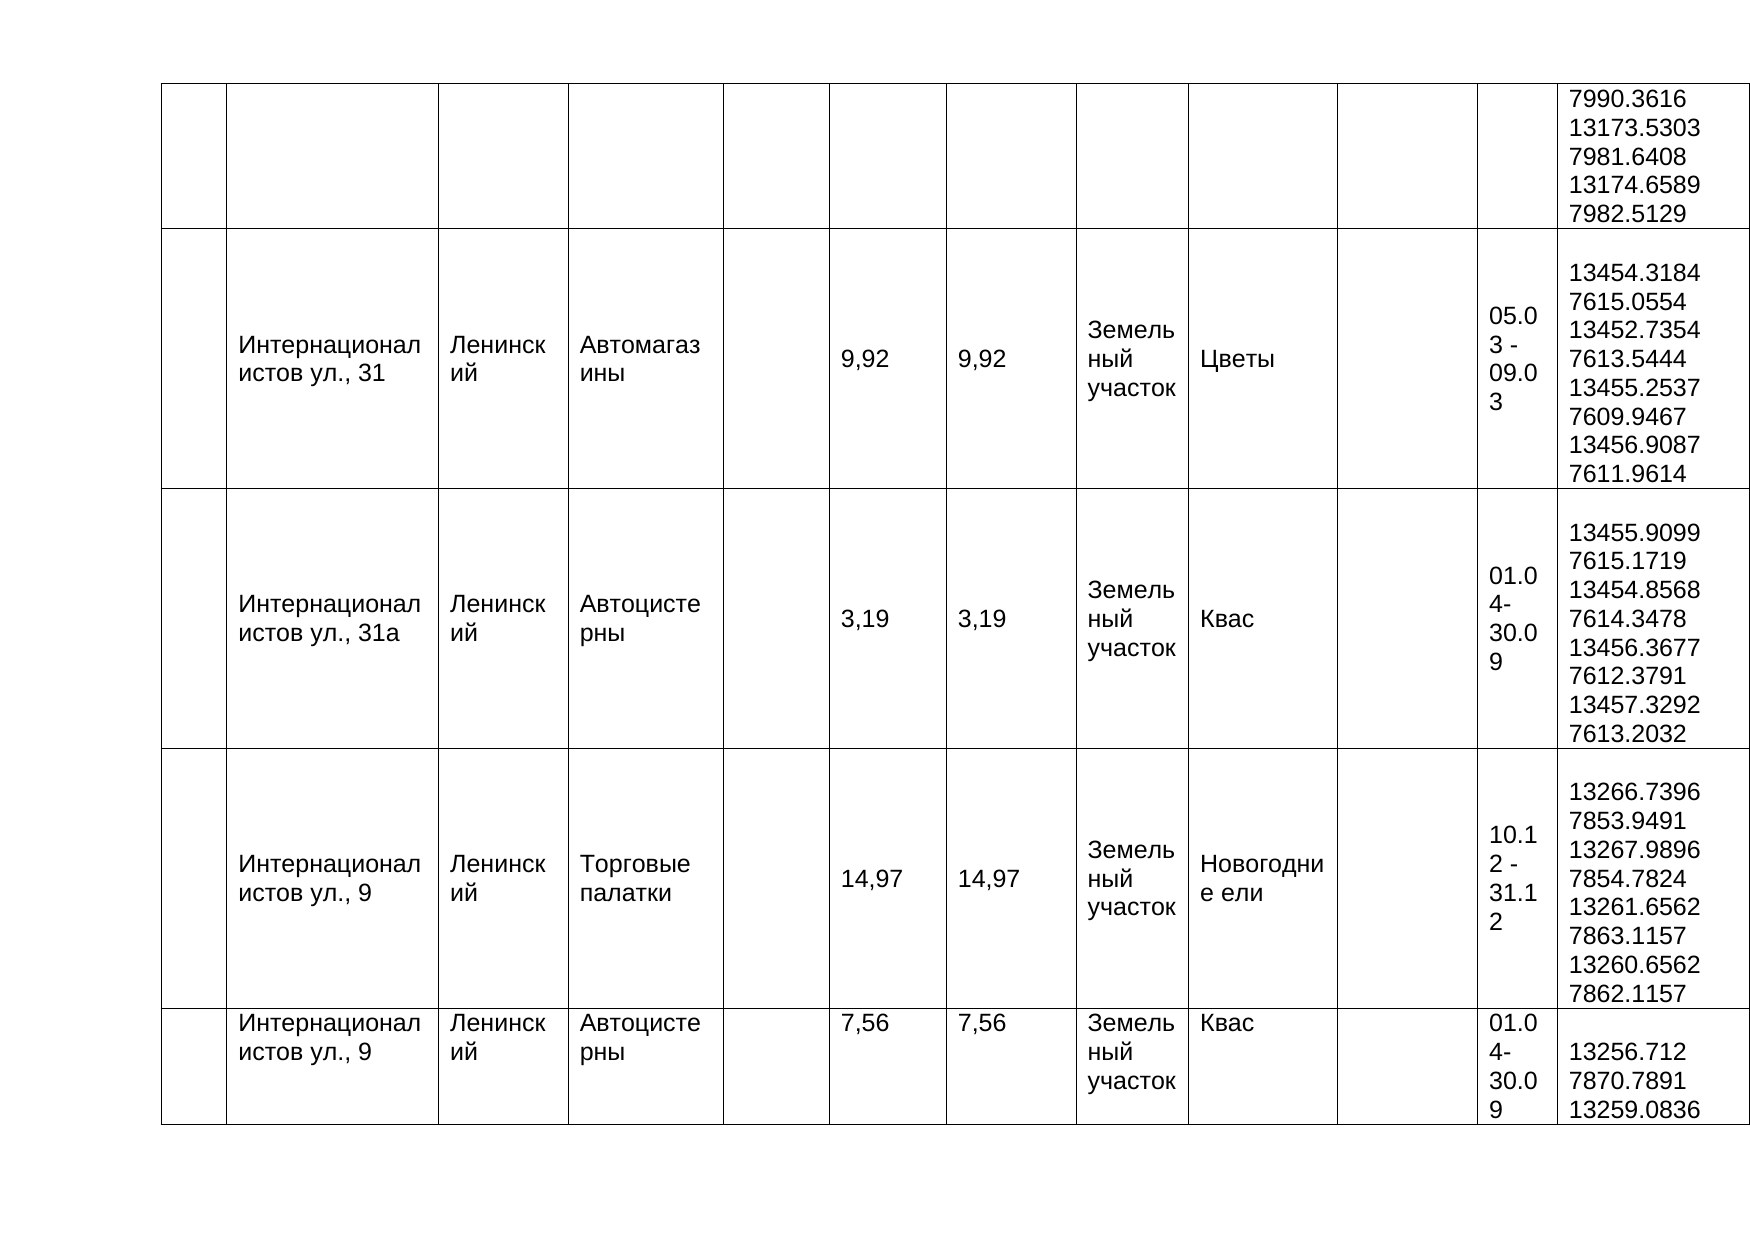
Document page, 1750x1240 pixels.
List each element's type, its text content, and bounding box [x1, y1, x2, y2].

table_cell Интернационалистов ул., 9 [227, 1009, 438, 1123]
table_cell Ленинский [439, 749, 568, 1007]
table_cell Торговые палатки [569, 749, 723, 1007]
table_cell 10.12 - 31.12 [1478, 749, 1557, 1007]
table_cell [1338, 84, 1477, 228]
table_cell [1077, 84, 1188, 228]
table_cell 9,92 [830, 229, 946, 488]
table_cell 7,56 [830, 1009, 946, 1123]
table_cell Ленинский [439, 229, 568, 488]
table_cell 7,56 [947, 1009, 1076, 1123]
table_cell [162, 1009, 226, 1123]
table_cell 9,92 [947, 229, 1076, 488]
table_cell [162, 84, 226, 228]
table_cell [1478, 84, 1557, 228]
table_cell Квас [1189, 489, 1337, 748]
table_cell [227, 84, 438, 228]
table_cell [830, 84, 946, 228]
table_cell 3,19 [830, 489, 946, 748]
table_cell 7990.3616 13173.5303 7981.6408 13174.6589 7982.5129 [1558, 84, 1749, 228]
table_cell 13454.3184 7615.0554 13452.7354 7613.5444 13455.2537 7609.9467 13456.9087 7611.9614 [1558, 229, 1749, 488]
table_cell Интернационалистов ул., 31а [227, 489, 438, 748]
table_cell [724, 1009, 829, 1123]
table_cell Земельный участок [1077, 749, 1188, 1007]
table_cell Интернационалистов ул., 31 [227, 229, 438, 488]
table_cell Автоцистерны [569, 489, 723, 748]
table_cell Квас [1189, 1009, 1337, 1123]
table_cell [724, 84, 829, 228]
table_cell 01.04- 30.09 [1478, 1009, 1557, 1123]
table_cell [162, 749, 226, 1007]
table_cell 05.03 - 09.03 [1478, 229, 1557, 488]
table_cell [1338, 229, 1477, 488]
table_cell Цветы [1189, 229, 1337, 488]
table_cell 14,97 [947, 749, 1076, 1007]
table_cell [1189, 84, 1337, 228]
table_cell Ленинский [439, 489, 568, 748]
table_cell [1338, 489, 1477, 748]
table_cell Земельный участок [1077, 229, 1188, 488]
table_cell 13266.7396 7853.9491 13267.9896 7854.7824 13261.6562 7863.1157 13260.6562 7862.1157 [1558, 749, 1749, 1007]
table_cell Автоцистерны [569, 1009, 723, 1123]
table_cell 13455.9099 7615.1719 13454.8568 7614.3478 13456.3677 7612.3791 13457.3292 7613.2032 [1558, 489, 1749, 748]
table_cell 01.04- 30.09 [1478, 489, 1557, 748]
table_cell [1338, 1009, 1477, 1123]
table_cell 3,19 [947, 489, 1076, 748]
table_cell Ленинский [439, 1009, 568, 1123]
table_cell 14,97 [830, 749, 946, 1007]
table_cell 13256.712 7870.7891 13259.0836 [1558, 1009, 1749, 1123]
table_cell [569, 84, 723, 228]
table_cell [162, 489, 226, 748]
table_cell Автомагазины [569, 229, 723, 488]
table_cell [162, 229, 226, 488]
table_cell Земельный участок [1077, 1009, 1188, 1123]
table_cell [439, 84, 568, 228]
table_cell Новогодние ели [1189, 749, 1337, 1007]
table_cell [947, 84, 1076, 228]
table_cell [724, 749, 829, 1007]
table_cell [724, 229, 829, 488]
table_cell Земельный участок [1077, 489, 1188, 748]
table_cell [724, 489, 829, 748]
table_cell [1338, 749, 1477, 1007]
table_cell Интернационалистов ул., 9 [227, 749, 438, 1007]
